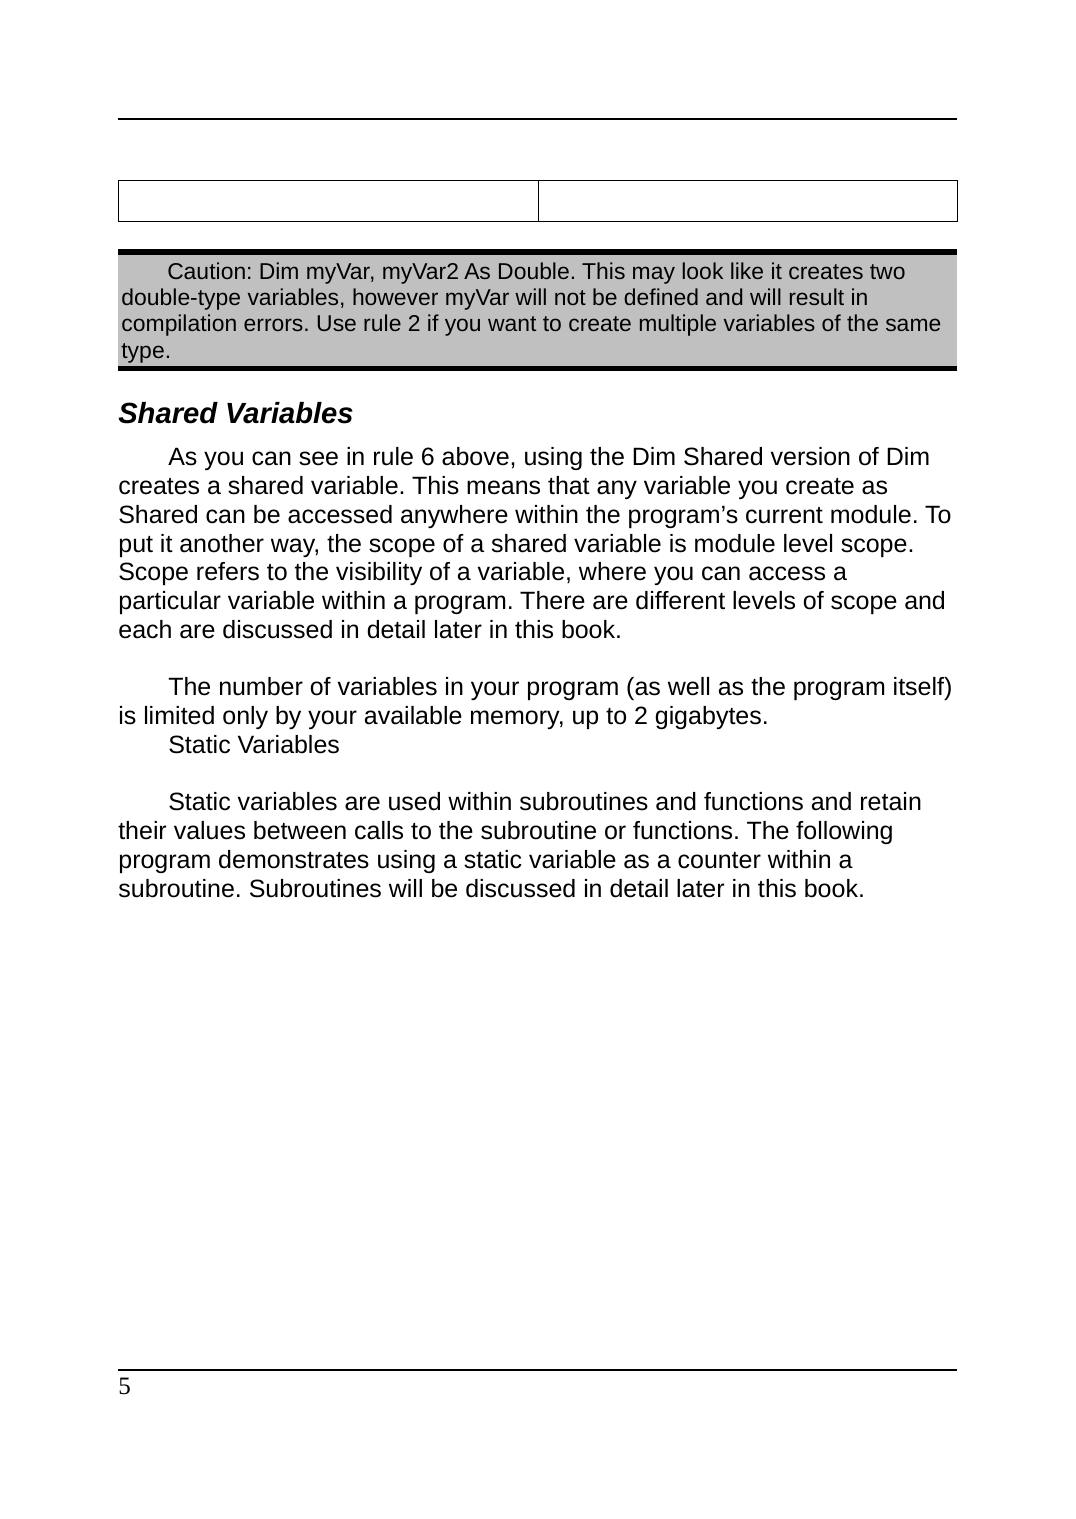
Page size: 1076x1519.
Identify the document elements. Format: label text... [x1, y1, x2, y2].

text Static Variables [118, 730, 957, 758]
text As you can see in rule 6 above, using the Dim Shared version of Dim creates a shared variable. This means that any variable you create as Shared can be accessed anywhere within the program’s current module. To put it another way, the scope of a shared variable is module level scope. Scope refers to the visibility of a variable, where you can access a particular variable within a program. There are different levels of scope and each are discussed in detail later in this book. [118, 442, 957, 643]
text Caution: Dim myVar, myVar2 As Double. This may look like it creates two double-type variables, however myVar will not be defined and will result in compilation errors. Use rule 2 if you want to create multiple variables of the same type. [118, 255, 957, 366]
table_cell [119, 181, 538, 221]
text The number of variables in your program (as well as the program itself) is limited only by your available memory, up to 2 gigabytes. [118, 672, 957, 730]
subtitle Shared Variables [118, 396, 957, 430]
table_cell [539, 181, 957, 221]
text Static variables are used within subroutines and functions and retain their values between calls to the subroutine or functions. The following program demonstrates using a static variable as a counter within a subroutine. Subroutines will be discussed in detail later in this book. [118, 787, 957, 902]
